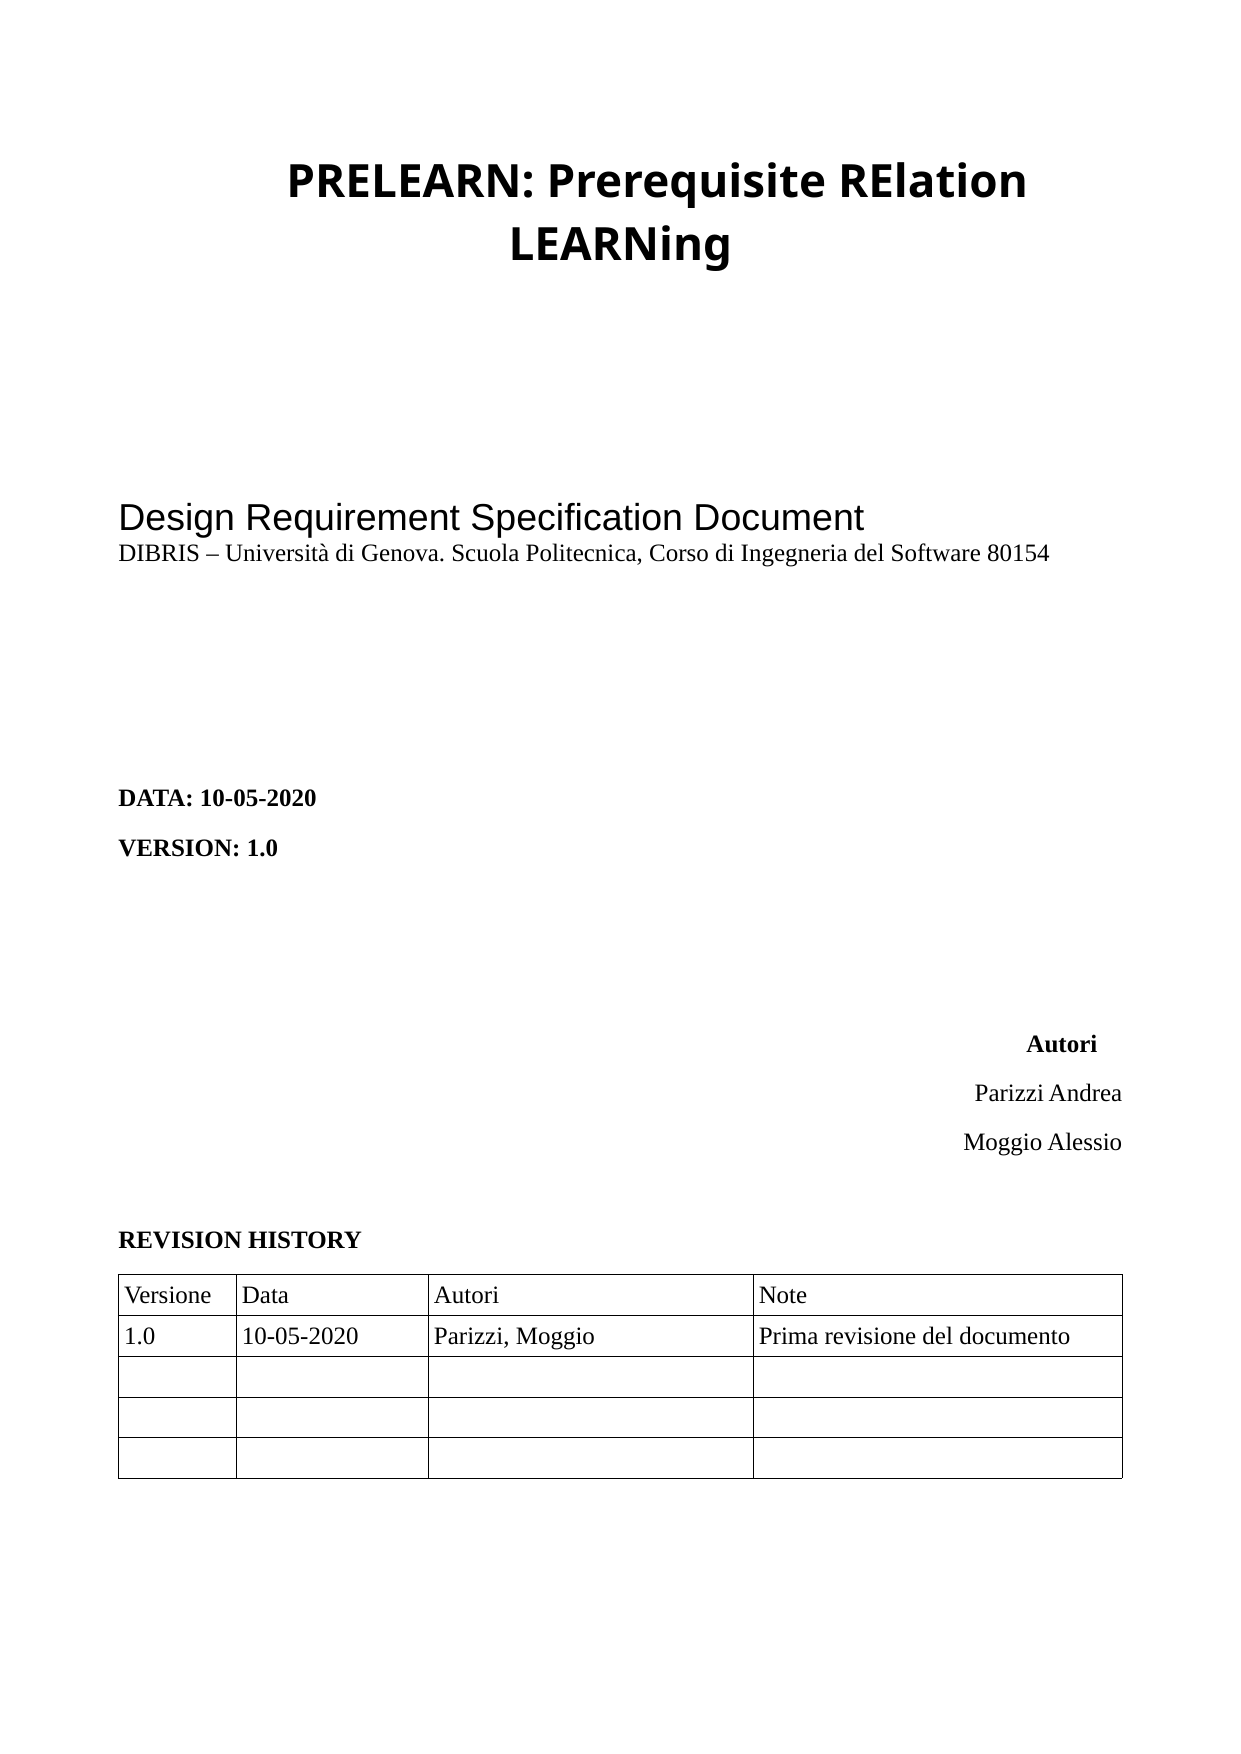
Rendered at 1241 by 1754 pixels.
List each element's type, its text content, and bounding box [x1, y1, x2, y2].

text DATA: 10-05-2020 [118, 783, 1122, 812]
text DIBRIS – Università di Genova. Scuola Politecnica, Corso di Ingegneria del Software 80154 [118, 538, 1122, 567]
table_cell [754, 1357, 1122, 1396]
text REVISION HISTORY [118, 1225, 1122, 1254]
text Autori [118, 1029, 1122, 1058]
table_cell [429, 1357, 753, 1396]
table_header Note [754, 1275, 1122, 1315]
table_cell [237, 1438, 428, 1478]
table_cell 1.0 [119, 1316, 236, 1356]
table_cell [429, 1438, 753, 1478]
text VERSION: 1.0 [118, 833, 1122, 861]
table_cell [119, 1357, 236, 1396]
text Design Requirement Specification Document [118, 495, 1122, 538]
table_header Data [237, 1275, 428, 1315]
table_cell 10-05-2020 [237, 1316, 428, 1356]
table_cell Prima revisione del documento [754, 1316, 1122, 1356]
table_cell [237, 1357, 428, 1396]
table_cell [754, 1398, 1122, 1437]
table_cell [237, 1398, 428, 1437]
table_cell Parizzi, Moggio [429, 1316, 753, 1356]
text Parizzi Andrea [118, 1078, 1122, 1107]
table_header Versione [119, 1275, 236, 1315]
table_cell [754, 1438, 1122, 1478]
table_cell [429, 1398, 753, 1437]
table_cell [119, 1398, 236, 1437]
text Moggio Alessio [118, 1127, 1122, 1156]
table_cell [119, 1438, 236, 1478]
text PRELEARN: Prerequisite RElation LEARNing [118, 143, 1122, 274]
table_header Autori [429, 1275, 753, 1315]
